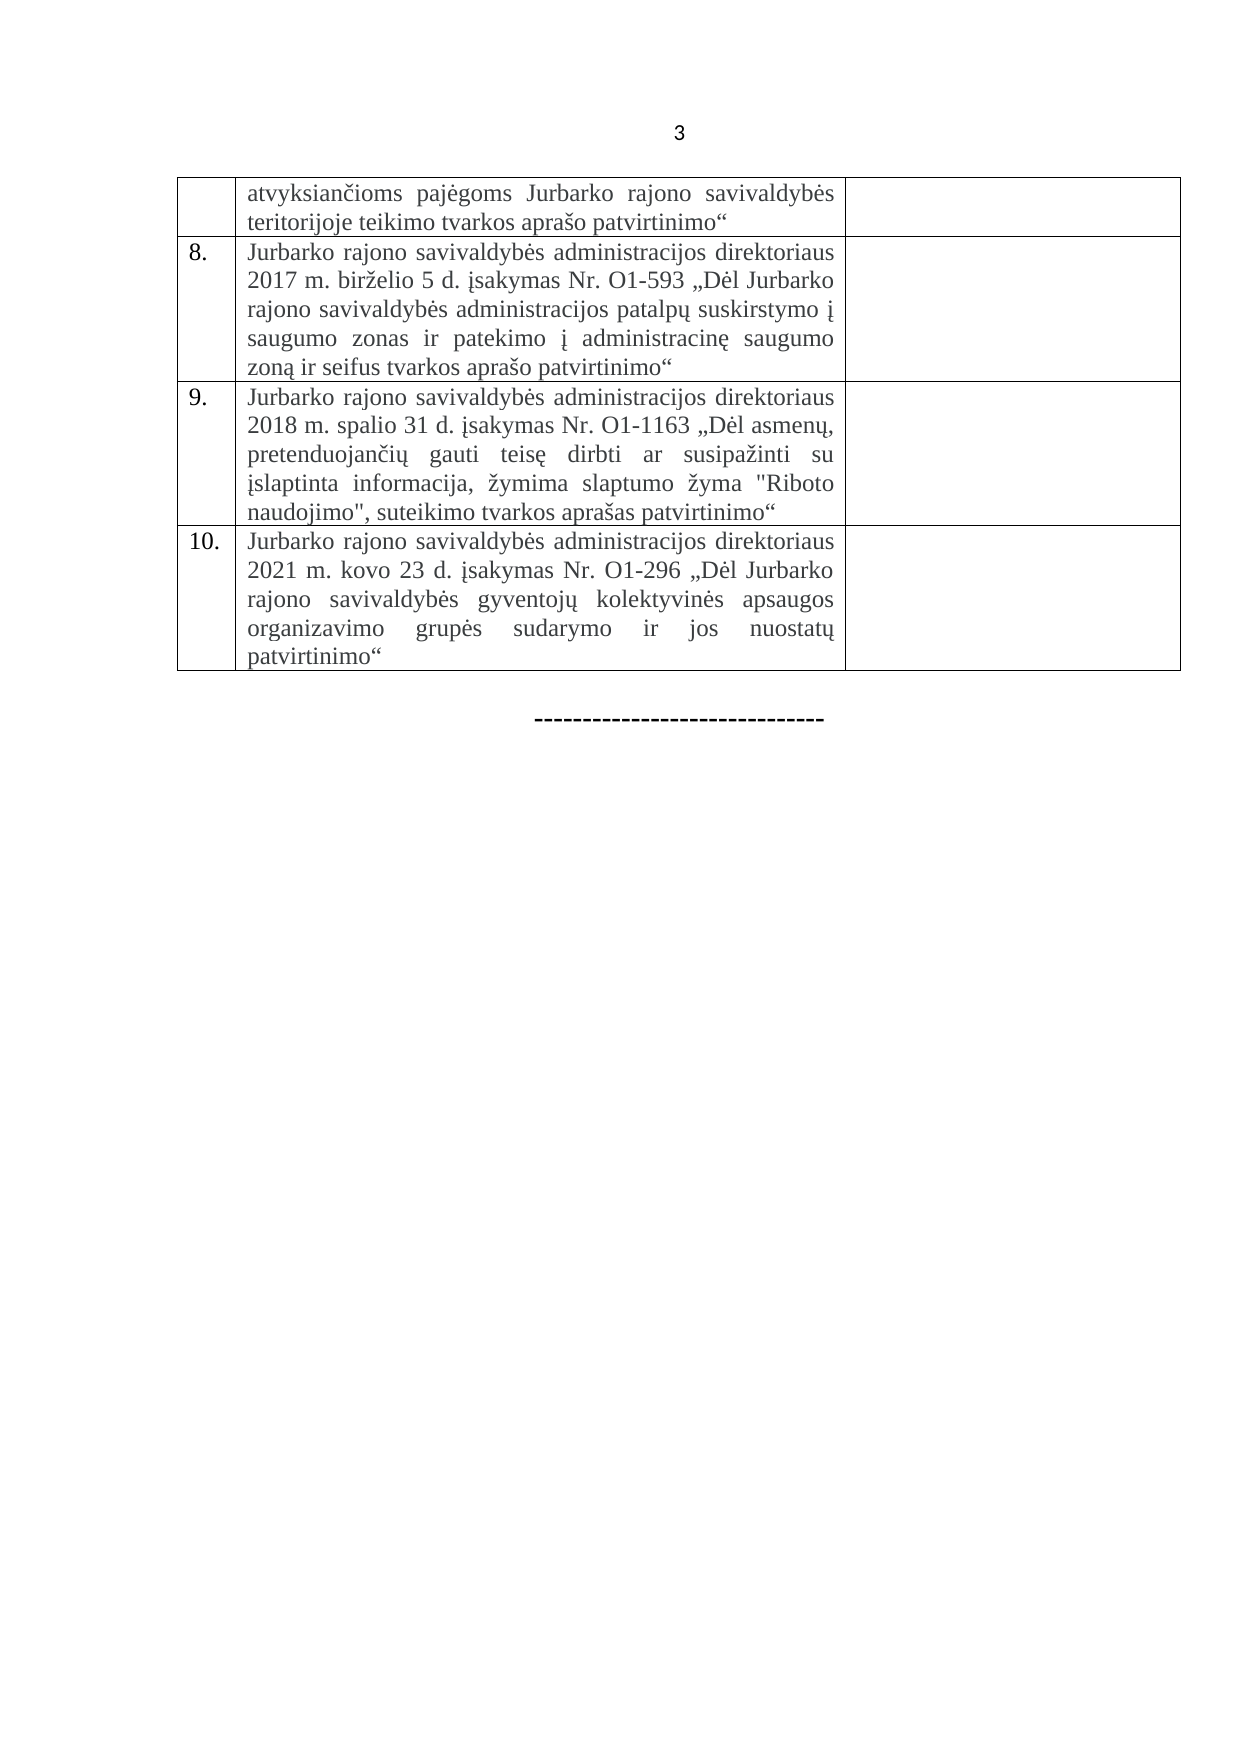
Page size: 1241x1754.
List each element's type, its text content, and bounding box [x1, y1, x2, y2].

table_cell Jurbarko rajono savivaldybės administracijos direktoriaus 2021 m. kovo 23 d. įsakymas Nr. O1-296 „Dėl Jurbarko rajono savivaldybės gyventojų kolektyvinės apsaugos organizavimo grupės sudarymo ir jos nuostatų patvirtinimo“ [236, 526, 845, 670]
table_cell [846, 178, 1180, 236]
table_cell 8. [178, 237, 235, 381]
table_cell [846, 382, 1180, 525]
table_cell atvyksiančioms pajėgoms Jurbarko rajono savivaldybės teritorijoje teikimo tvarkos aprašo patvirtinimo“ [236, 178, 845, 236]
table_cell 9. [178, 382, 235, 525]
text ------------------------------ [177, 700, 1181, 733]
table_cell Jurbarko rajono savivaldybės administracijos direktoriaus 2018 m. spalio 31 d. įsakymas Nr. O1-1163 „Dėl asmenų, pretenduojančių gauti teisę dirbti ar susipažinti su įslaptinta informacija, žymima slaptumo žyma "Riboto naudojimo", suteikimo tvarkos aprašas patvirtinimo“ [236, 382, 845, 525]
table_cell [846, 237, 1180, 381]
table_cell 10. [178, 526, 235, 670]
table_cell Jurbarko rajono savivaldybės administracijos direktoriaus 2017 m. birželio 5 d. įsakymas Nr. O1-593 „Dėl Jurbarko rajono savivaldybės administracijos patalpų suskirstymo į saugumo zonas ir patekimo į administracinę saugumo zoną ir seifus tvarkos aprašo patvirtinimo“ [236, 237, 845, 381]
table_cell [846, 526, 1180, 670]
table_cell [178, 178, 235, 236]
